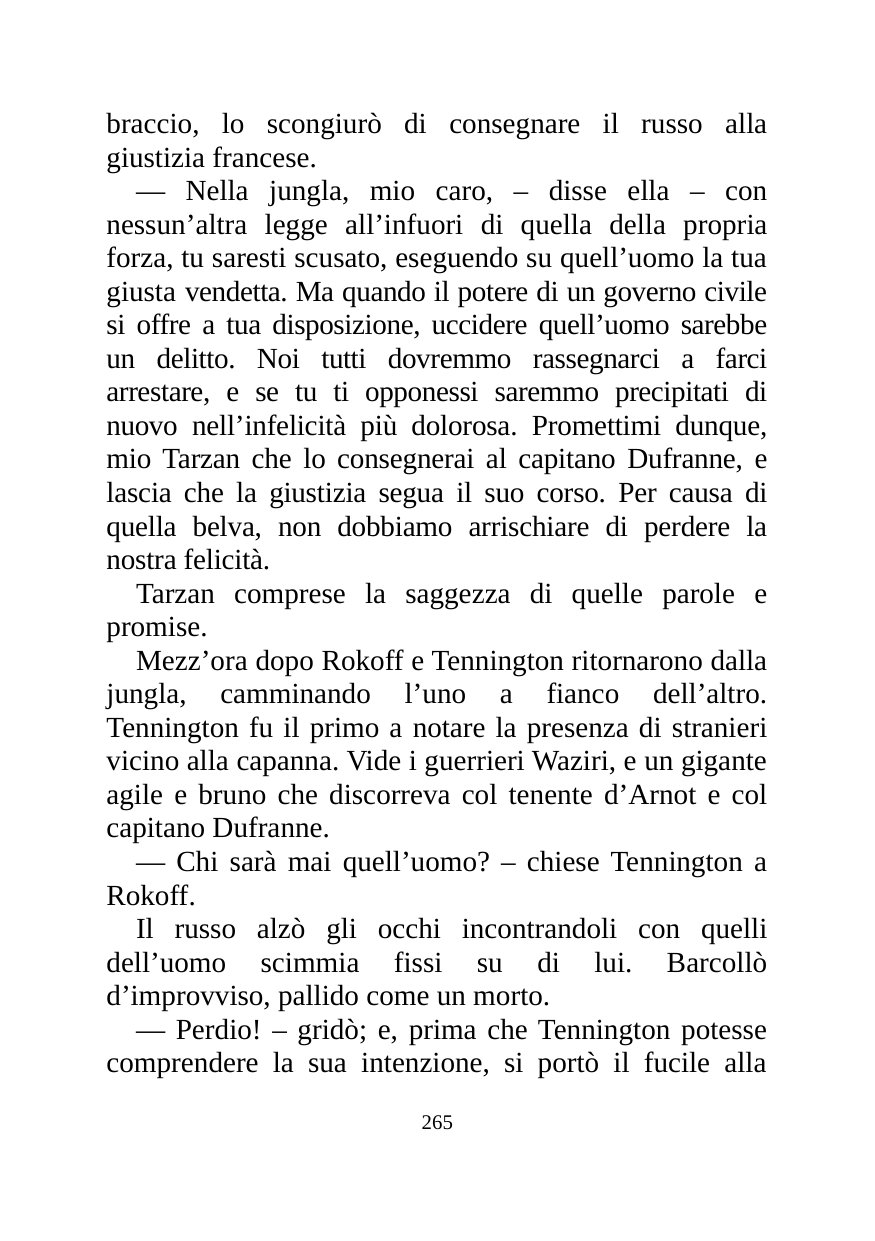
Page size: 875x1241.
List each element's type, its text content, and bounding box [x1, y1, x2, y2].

text — Perdio! – gridò; e, prima che Tennington potesse comprendere la sua intenzione, si portò il fucile alla [106, 1012, 768, 1079]
text — Chi sarà mai quell’uomo? – chiese Tennington a Rokoff. [106, 844, 768, 911]
text braccio, lo scongiurò di consegnare il russo alla giustizia francese. [106, 106, 768, 173]
text Il russo alzò gli occhi incontrandoli con quelli dell’uomo scimmia fissi su di lui. Barcollò d’improvviso, pallido come un morto. [106, 911, 768, 1012]
text Tarzan comprese la saggezza di quelle parole e promise. [106, 576, 768, 643]
text — Nella jungla, mio caro, – disse ella – con nessun’altra legge all’infuori di quella della propria forza, tu saresti scusato, eseguendo su quell’uomo la tua giusta vendetta. Ma quando il potere di un governo civile si offre a tua disposizione, uccidere quell’uomo sarebbe un delitto. Noi tutti dovremmo rassegnarci a farci arrestare, e se tu ti opponessi saremmo precipitati di nuovo nell’infelicità più dolorosa. Promettimi dunque, mio Tarzan che lo consegnerai al capitano Dufranne, e lascia che la giustizia segua il suo corso. Per causa di quella belva, non dobbiamo arrischiare di perdere la nostra felicità. [106, 173, 768, 576]
text Mezz’ora dopo Rokoff e Tennington ritornarono dalla jungla, camminando l’uno a fianco dell’altro. Tennington fu il primo a notare la presenza di stranieri vicino alla capanna. Vide i guerrieri Waziri, e un gigante agile e bruno che discorreva col tenente d’Arnot e col capitano Dufranne. [106, 643, 768, 844]
